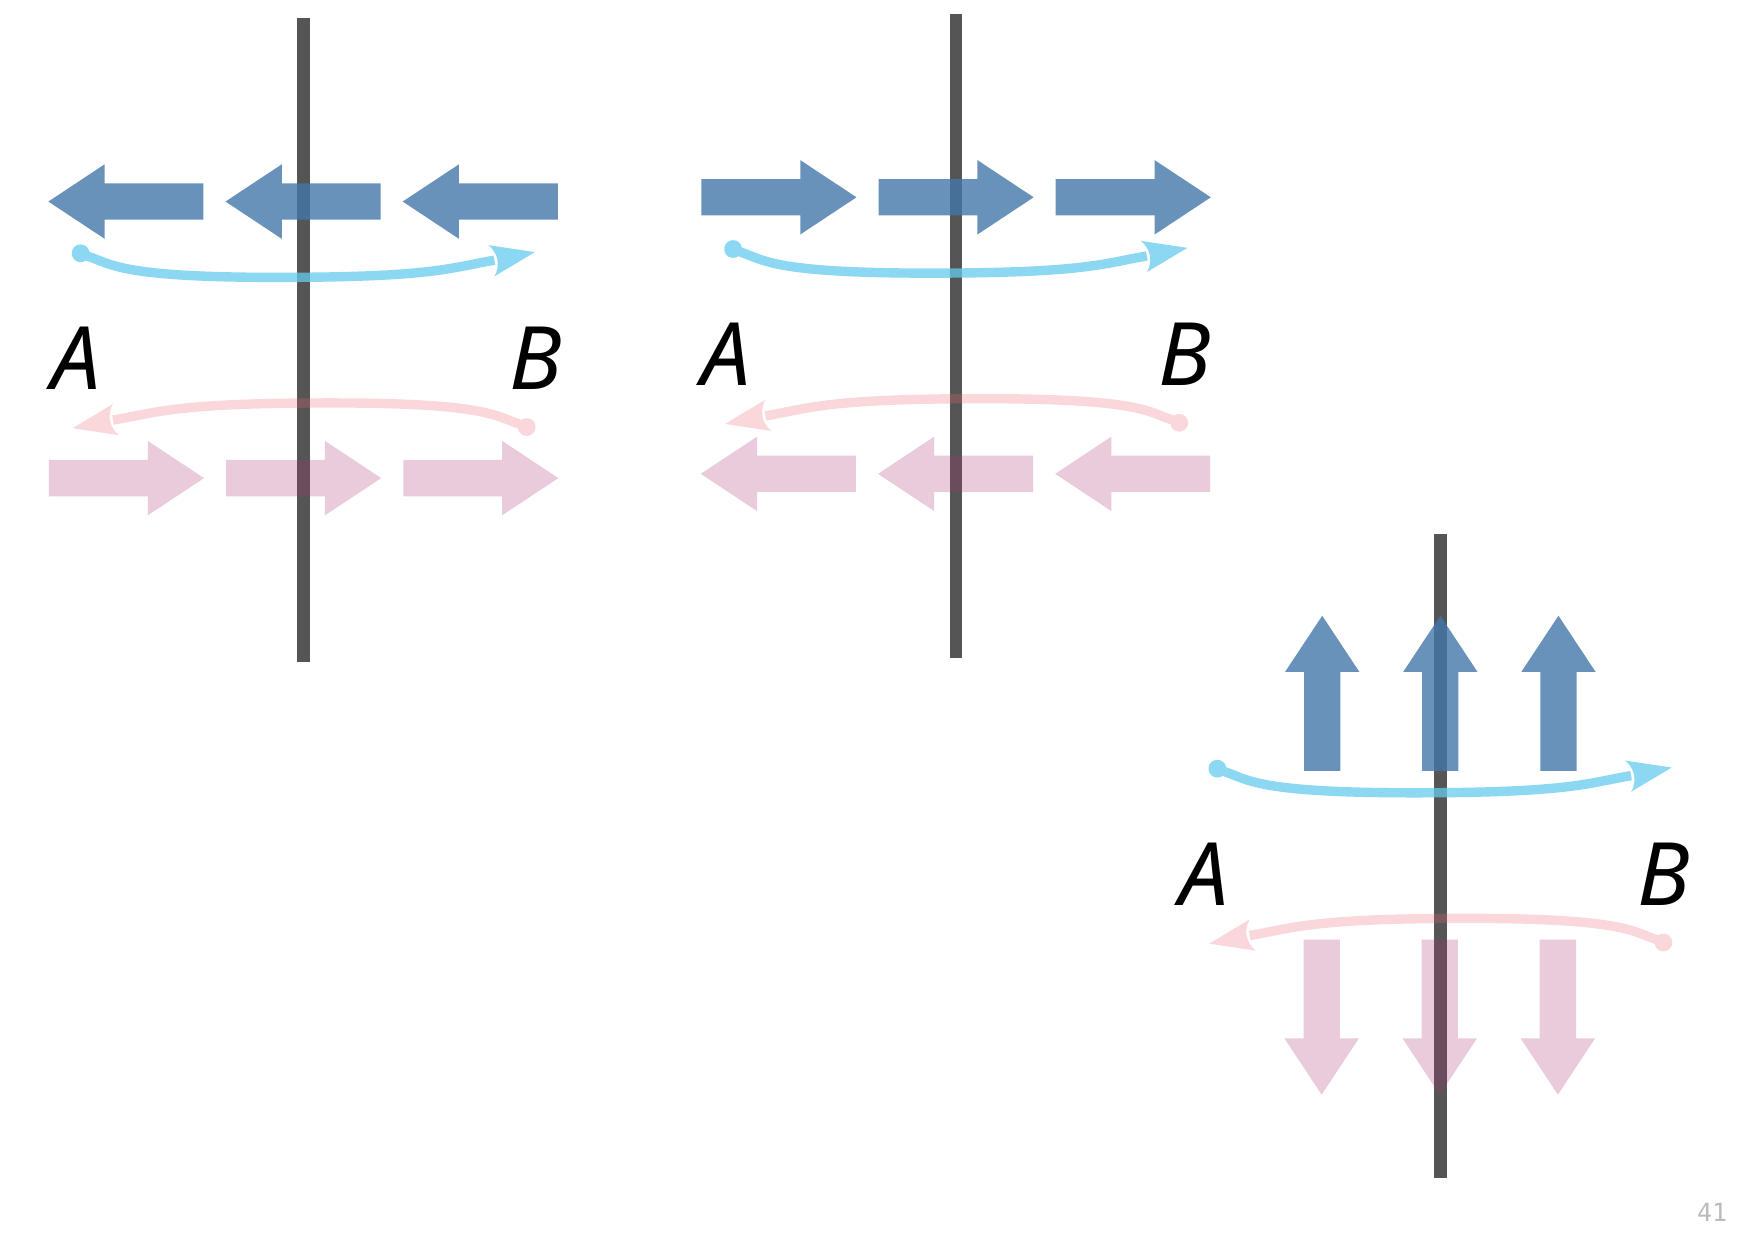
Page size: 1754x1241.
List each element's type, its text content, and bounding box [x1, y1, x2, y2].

text_box [1285, 615, 1360, 771]
text_box [1402, 939, 1477, 1095]
text_box [1403, 615, 1478, 771]
text_box [48, 440, 205, 516]
text_box [1055, 160, 1211, 235]
text_box [403, 440, 559, 516]
text_box [701, 160, 857, 235]
text_box A [37, 289, 130, 392]
text_box [1520, 939, 1596, 1095]
text_box A [686, 284, 780, 388]
text_box [402, 164, 558, 239]
text_box [700, 436, 856, 512]
text_box [1055, 436, 1211, 512]
text_box B [494, 289, 578, 392]
text_box [1284, 939, 1359, 1095]
text_box [226, 440, 382, 516]
text_box [1521, 615, 1596, 771]
text_box B [1622, 804, 1706, 907]
text_box [878, 160, 1034, 235]
text_box [225, 164, 381, 239]
text_box B [1144, 284, 1228, 388]
text_box A [1165, 804, 1258, 907]
text_box [877, 436, 1034, 512]
text_box [48, 164, 204, 239]
